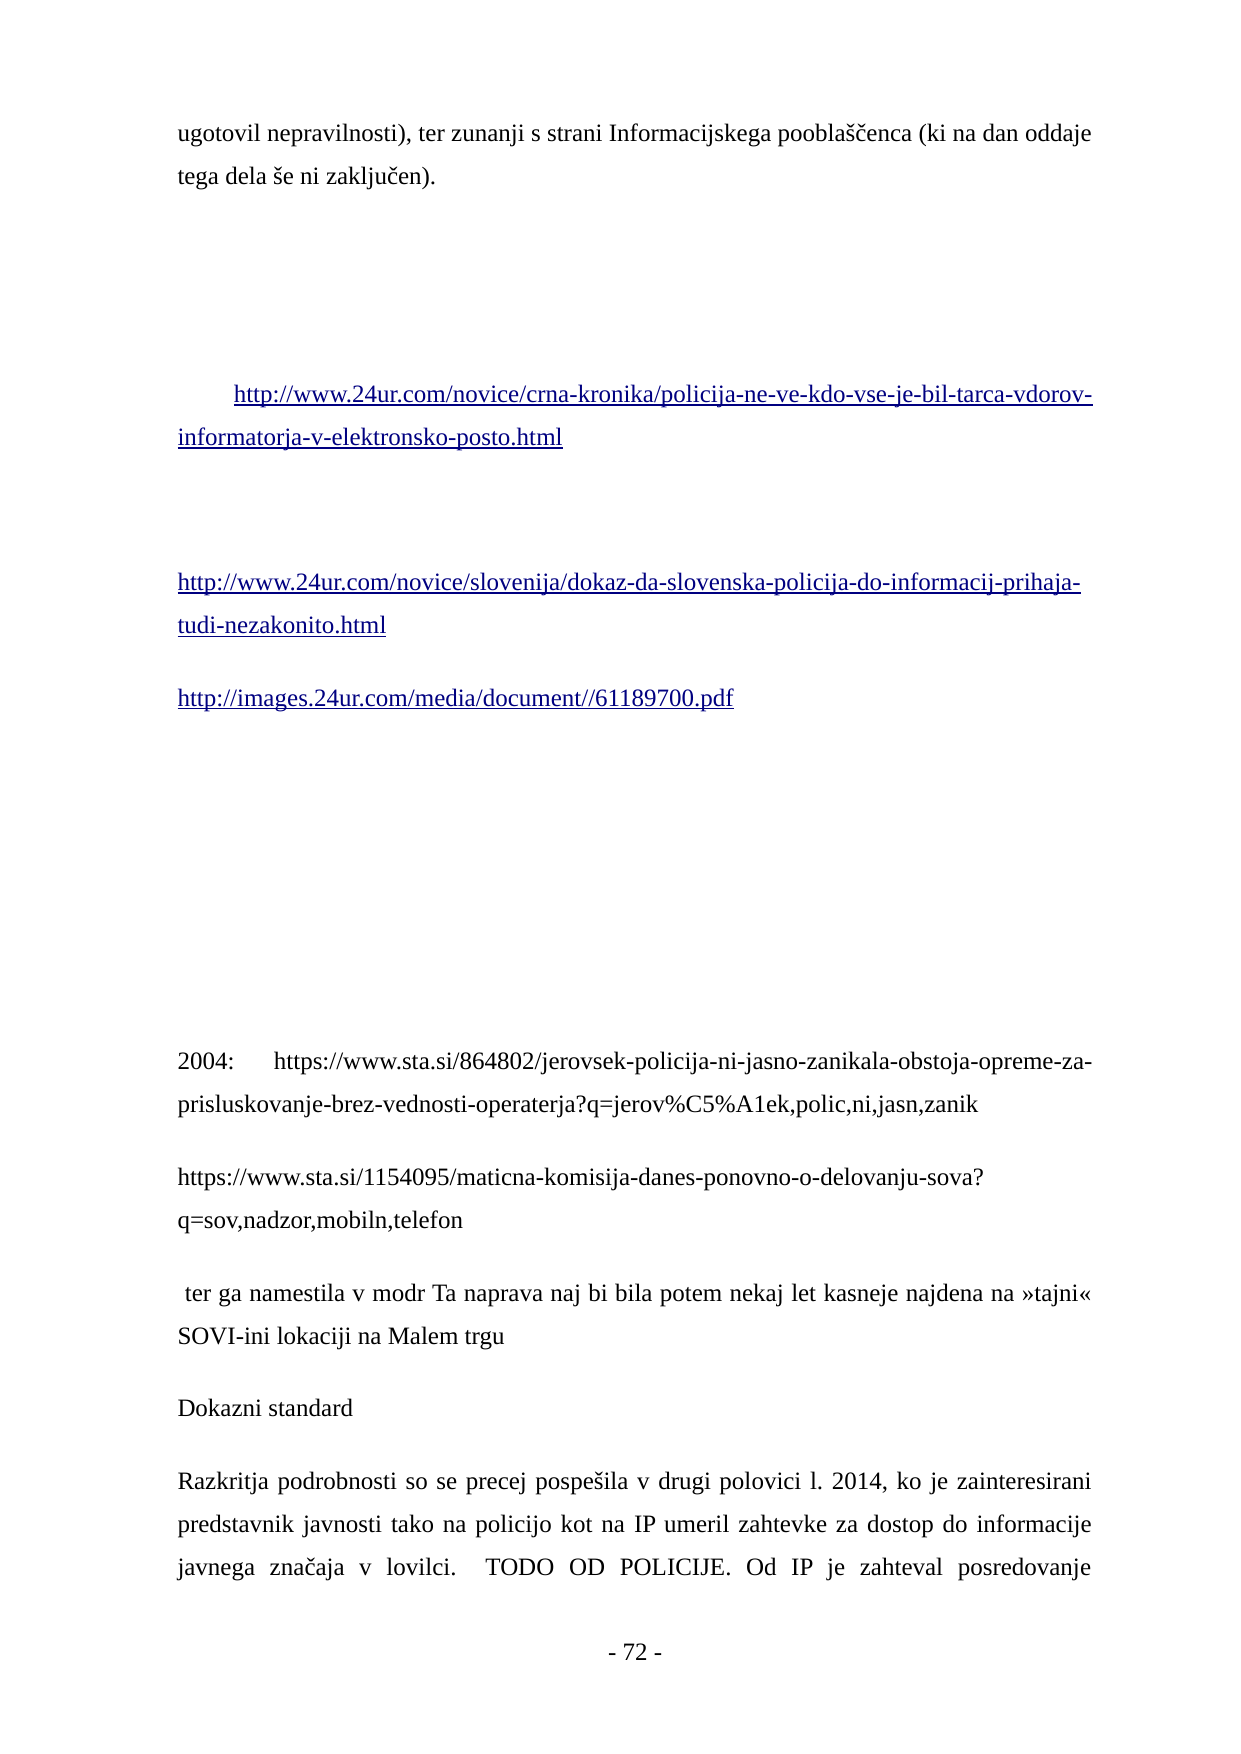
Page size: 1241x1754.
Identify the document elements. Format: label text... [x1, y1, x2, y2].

text https://www.sta.si/1154095/maticna-komisija-danes-ponovno-o-delovanju-sova?q=sov,nadzor,mobiln,telefon [177, 1162, 1093, 1234]
text ugotovil nepravilnosti), ter zunanji s strani Informacijskega pooblaščenca (ki na dan oddaje tega dela še ni zaključen). [177, 118, 1093, 190]
text Razkritja podrobnosti so se precej pospešila v drugi polovici l. 2014, ko je zainteresirani predstavnik javnosti tako na policijo kot na IP umeril zahtevke za dostop do informacije javnega značaja v lovilci. TODO OD POLICIJE. Od IP je zahteval posredovanje [177, 1466, 1093, 1581]
text http://www.24ur.com/novice/crna-kronika/policija-ne-ve-kdo-vse-je-bil-tarca-vdorov-informatorja-v-elektronsko-posto.html [177, 379, 1093, 451]
text ter ga namestila v modr Ta naprava naj bi bila potem nekaj let kasneje najdena na »tajni« SOVI-ini lokaciji na Malem trgu [177, 1278, 1093, 1349]
text 2004: https://www.sta.si/864802/jerovsek-policija-ni-jasno-zanikala-obstoja-opreme-za-prisluskovanje-brez-vednosti-operaterja?q=jerov%C5%A1ek,polic,ni,jasn,zanik [177, 1046, 1093, 1118]
text Dokazni standard [177, 1393, 1093, 1422]
text http://images.24ur.com/media/document//61189700.pdf [177, 683, 1093, 712]
text http://www.24ur.com/novice/slovenija/dokaz-da-slovenska-policija-do-informacij-prihaja-tudi-nezakonito.html [177, 567, 1093, 639]
